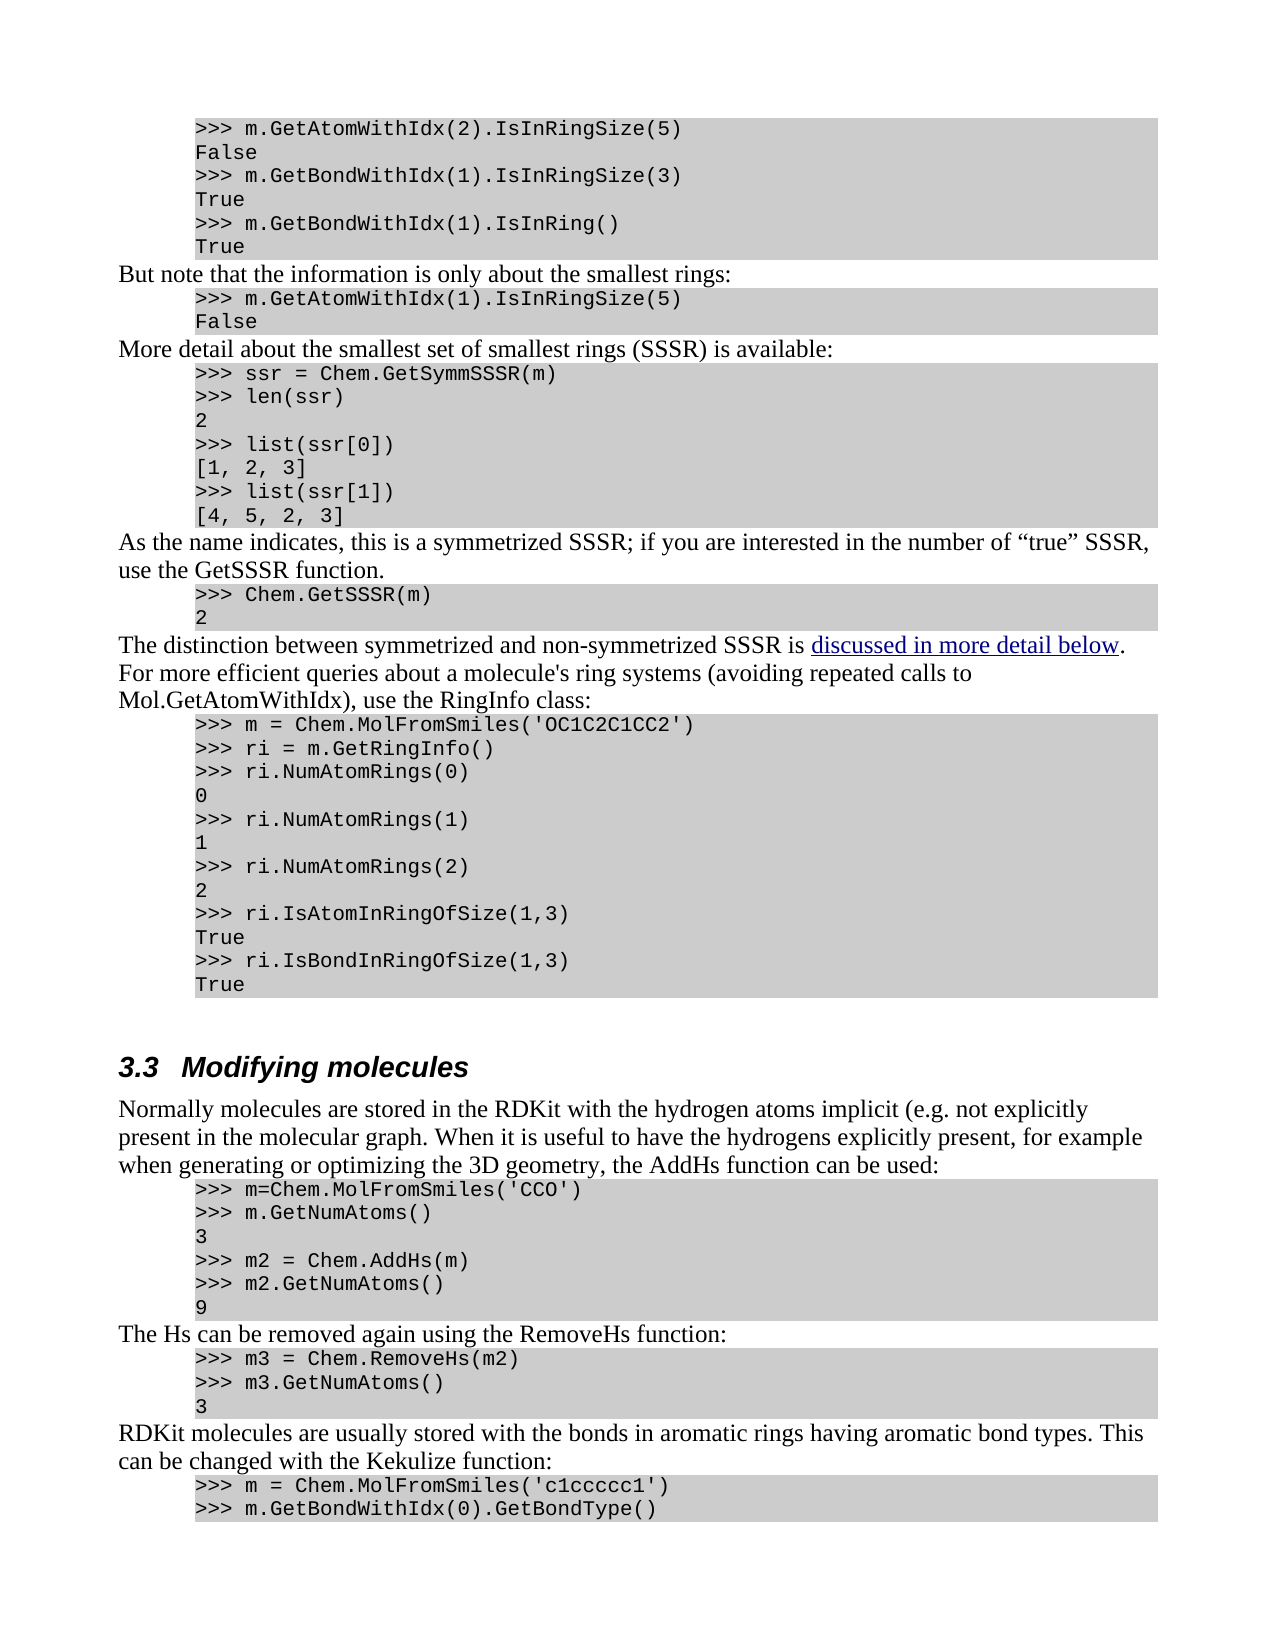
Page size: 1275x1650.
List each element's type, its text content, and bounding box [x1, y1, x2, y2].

text The Hs can be removed again using the RemoveHs function: [118, 1321, 1157, 1348]
text >>> m2.GetNumAtoms() [195, 1273, 1158, 1297]
text True [195, 236, 1158, 260]
text 9 [195, 1297, 1158, 1321]
text But note that the information is only about the smallest rings: [118, 260, 1157, 288]
text >>> ssr = Chem.GetSymmSSSR(m) [195, 363, 1158, 386]
text >>> m.GetAtomWithIdx(2).IsInRingSize(5) [195, 118, 1158, 142]
text >>> m2 = Chem.AddHs(m) [195, 1250, 1158, 1273]
text For more efficient queries about a molecule's ring systems (avoiding repeated calls to Mol.GetAtomWithIdx), use the RingInfo class: [118, 659, 1157, 714]
text >>> ri.IsAtomInRingOfSize(1,3) [195, 903, 1158, 927]
text Normally molecules are stored in the RDKit with the hydrogen atoms implicit (e.g. not explicitly present in the molecular graph. When it is useful to have the hydrogens explicitly present, for example when generating or optimizing the 3D geometry, the AddHs function can be used: [118, 1096, 1157, 1179]
text [4, 5, 2, 3] [195, 504, 1158, 528]
text >>> m = Chem.MolFromSmiles('c1ccccc1') [195, 1475, 1158, 1498]
subtitle Modifying molecules [118, 1051, 1157, 1083]
text False [195, 142, 1158, 165]
text The distinction between symmetrized and non-symmetrized SSSR is discussed in more detail below. [118, 631, 1157, 659]
text True [195, 189, 1158, 213]
text >>> m.GetBondWithIdx(1).IsInRingSize(3) [195, 165, 1158, 189]
text >>> ri.NumAtomRings(2) [195, 856, 1158, 879]
text 0 [195, 785, 1158, 809]
text 2 [195, 879, 1158, 903]
text RDKit molecules are usually stored with the bonds in aromatic rings having aromatic bond types. This can be changed with the Kekulize function: [118, 1419, 1157, 1475]
text False [195, 311, 1158, 335]
text >>> m3 = Chem.RemoveHs(m2) [195, 1348, 1158, 1372]
text >>> m = Chem.MolFromSmiles('OC1C2C1CC2') [195, 714, 1158, 738]
text >>> list(ssr[1]) [195, 481, 1158, 504]
text >>> m.GetBondWithIdx(1).IsInRing() [195, 213, 1158, 236]
text >>> list(ssr[0]) [195, 434, 1158, 457]
text >>> m3.GetNumAtoms() [195, 1372, 1158, 1396]
text 2 [195, 410, 1158, 434]
text 2 [195, 607, 1158, 631]
text 3 [195, 1396, 1158, 1419]
text >>> ri.NumAtomRings(1) [195, 809, 1158, 832]
text >>> m.GetAtomWithIdx(1).IsInRingSize(5) [195, 288, 1158, 311]
text True [195, 927, 1158, 951]
text >>> ri = m.GetRingInfo() [195, 738, 1158, 761]
text 3 [195, 1226, 1158, 1250]
text >>> ri.NumAtomRings(0) [195, 761, 1158, 785]
text >>> len(ssr) [195, 386, 1158, 410]
text 1 [195, 832, 1158, 856]
text More detail about the smallest set of smallest rings (SSSR) is available: [118, 335, 1157, 363]
text >>> m.GetNumAtoms() [195, 1202, 1158, 1226]
text >>> m=Chem.MolFromSmiles('CCO') [195, 1179, 1158, 1202]
text [1, 2, 3] [195, 457, 1158, 481]
text True [195, 974, 1158, 998]
text >>> m.GetBondWithIdx(0).GetBondType() [195, 1498, 1158, 1522]
text >>> ri.IsBondInRingOfSize(1,3) [195, 951, 1158, 974]
text As the name indicates, this is a symmetrized SSSR; if you are interested in the number of “true” SSSR, use the GetSSSR function. [118, 528, 1157, 584]
text >>> Chem.GetSSSR(m) [195, 584, 1158, 607]
